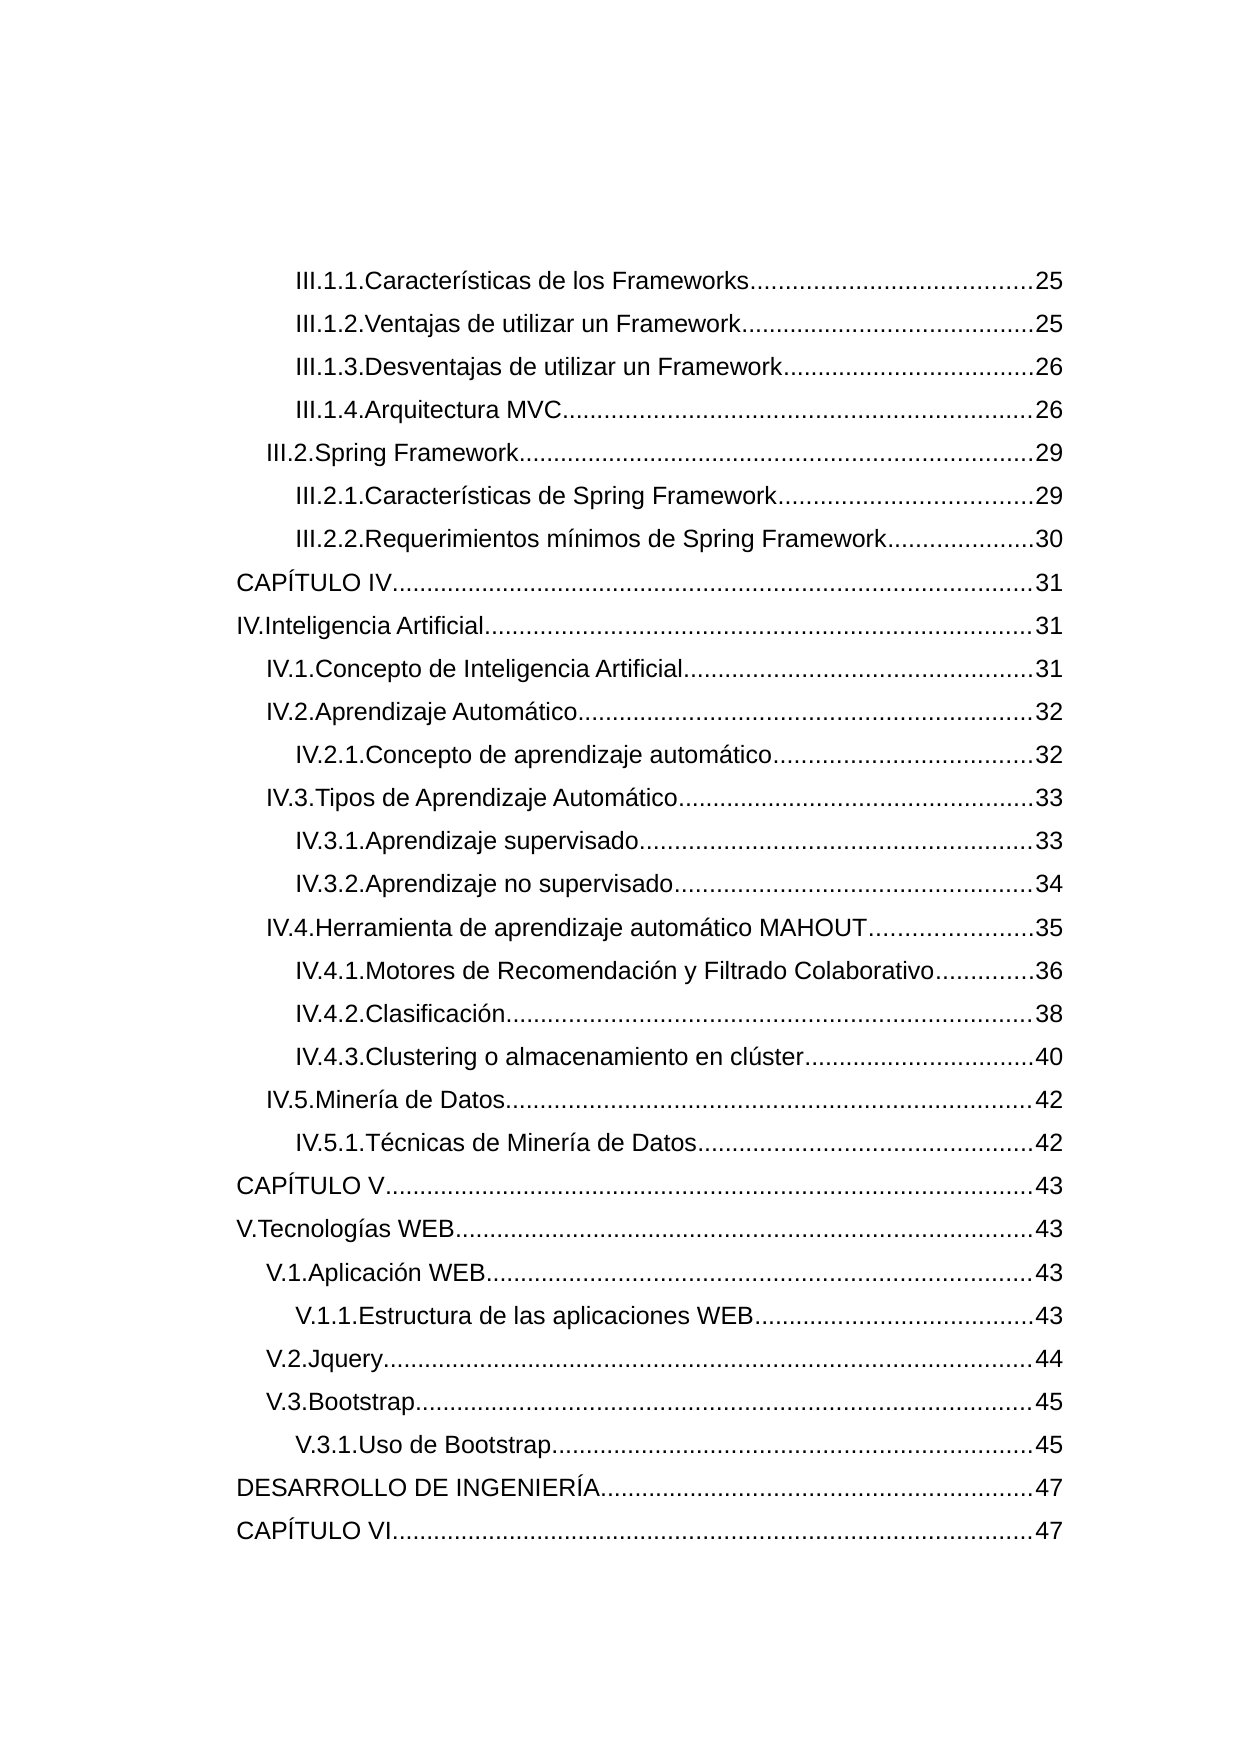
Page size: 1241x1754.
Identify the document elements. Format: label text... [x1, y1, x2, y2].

text CAPÍTULO VI 47 [236, 1516, 1063, 1545]
text III.1.1.Características de los Frameworks 25 [295, 266, 1063, 294]
text IV.5.1.Técnicas de Minería de Datos 42 [295, 1128, 1063, 1157]
text III.2.2.Requerimientos mínimos de Spring Framework 30 [295, 524, 1063, 553]
text III.2.Spring Framework 29 [266, 438, 1063, 467]
text V.Tecnologías WEB 43 [236, 1214, 1063, 1243]
text CAPÍTULO IV 31 [236, 568, 1063, 596]
text V.1.Aplicación WEB 43 [266, 1258, 1063, 1286]
text V.2.Jquery 44 [266, 1344, 1063, 1373]
text III.1.3.Desventajas de utilizar un Framework 26 [295, 352, 1063, 381]
text IV.5.Minería de Datos 42 [266, 1085, 1063, 1114]
text CAPÍTULO V 43 [236, 1171, 1063, 1200]
text III.1.2.Ventajas de utilizar un Framework 25 [295, 309, 1063, 338]
text IV.2.1.Concepto de aprendizaje automático 32 [295, 740, 1063, 769]
text IV.2.Aprendizaje Automático 32 [266, 697, 1063, 726]
text IV.4.2.Clasificación 38 [295, 999, 1063, 1028]
text IV.3.2.Aprendizaje no supervisado 34 [295, 869, 1063, 898]
text IV.4.Herramienta de aprendizaje automático MAHOUT 35 [266, 913, 1063, 941]
text V.3.Bootstrap 45 [266, 1387, 1063, 1416]
text IV.Inteligencia Artificial 31 [236, 611, 1063, 639]
text V.3.1.Uso de Bootstrap 45 [295, 1430, 1063, 1459]
text V.1.1.Estructura de las aplicaciones WEB 43 [295, 1301, 1063, 1329]
text IV.4.3.Clustering o almacenamiento en clúster 40 [295, 1042, 1063, 1071]
text DESARROLLO DE INGENIERÍA 47 [236, 1473, 1063, 1502]
text IV.1.Concepto de Inteligencia Artificial 31 [266, 654, 1063, 683]
text IV.3.1.Aprendizaje supervisado 33 [295, 826, 1063, 855]
text IV.4.1.Motores de Recomendación y Filtrado Colaborativo 36 [295, 956, 1063, 984]
text III.2.1.Características de Spring Framework 29 [295, 481, 1063, 510]
text III.1.4.Arquitectura MVC 26 [295, 395, 1063, 424]
text IV.3.Tipos de Aprendizaje Automático 33 [266, 783, 1063, 812]
